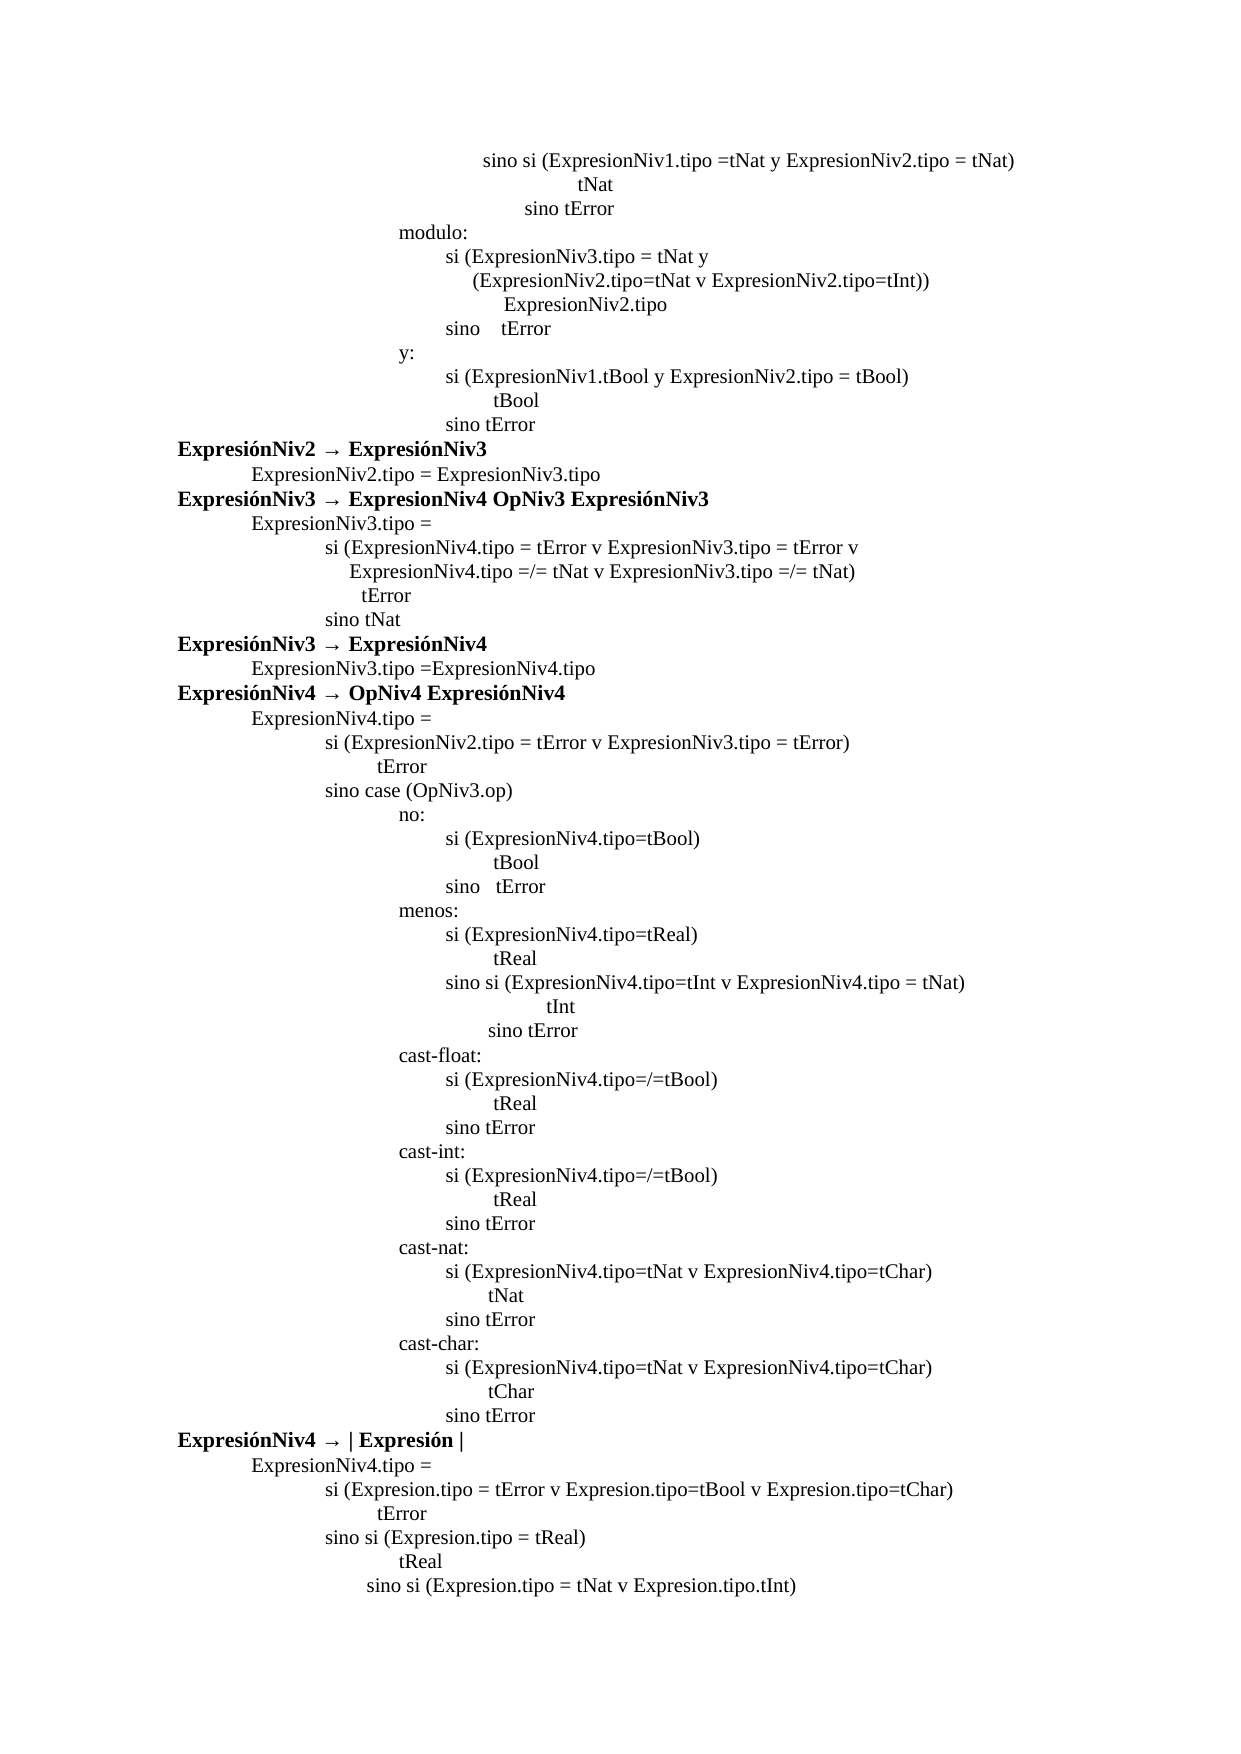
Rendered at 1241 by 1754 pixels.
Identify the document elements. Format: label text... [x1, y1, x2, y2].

text tError [177, 754, 1063, 778]
text no: [177, 802, 1063, 826]
text cast-nat: [177, 1235, 1063, 1259]
text si (ExpresionNiv4.tipo=tNat v ExpresionNiv4.tipo=tChar) [177, 1355, 1063, 1379]
text ExpresionNiv4.tipo =/= tNat v ExpresionNiv3.tipo =/= tNat) [177, 559, 1063, 583]
text sino tError [177, 1307, 1063, 1331]
text (ExpresionNiv2.tipo=tNat v ExpresionNiv2.tipo=tInt)) [177, 268, 1063, 292]
text ExpresionNiv3.tipo = [177, 511, 1063, 535]
text ExpresionNiv4.tipo = [177, 1453, 1063, 1477]
text modulo: [177, 220, 1063, 244]
text sino tError [177, 1211, 1063, 1235]
text cast-char: [177, 1331, 1063, 1355]
text tNat [177, 1283, 1063, 1307]
text si (ExpresionNiv3.tipo = tNat y [177, 244, 1063, 268]
text ExpresiónNiv4 → | Expresión | [177, 1427, 1063, 1453]
text si (ExpresionNiv4.tipo = tError v ExpresionNiv3.tipo = tError v [177, 535, 1063, 559]
text sino si (Expresion.tipo = tNat v Expresion.tipo.tInt) [177, 1573, 1063, 1597]
text sino tError [177, 316, 1063, 340]
text ExpresionNiv4.tipo = [177, 706, 1063, 730]
text si (ExpresionNiv4.tipo=/=tBool) [177, 1163, 1063, 1187]
text ExpresionNiv3.tipo =ExpresionNiv4.tipo [177, 656, 1063, 680]
text y: [177, 340, 1063, 364]
text cast-float: [177, 1042, 1063, 1067]
text sino tError [177, 1018, 1063, 1042]
text tError [177, 583, 1063, 607]
text ExpresiónNiv3 → ExpresiónNiv4 [177, 631, 1063, 656]
text ExpresionNiv2.tipo [177, 292, 1063, 316]
text tError [177, 1501, 1063, 1525]
text tReal [177, 1187, 1063, 1211]
text si (ExpresionNiv1.tBool y ExpresionNiv2.tipo = tBool) [177, 364, 1063, 388]
text tReal [177, 1549, 1063, 1573]
text tBool [177, 850, 1063, 874]
text sino tError [177, 412, 1063, 436]
text menos: [177, 898, 1063, 922]
text tNat [177, 172, 1063, 196]
text ExpresiónNiv2 → ExpresiónNiv3 [177, 436, 1063, 462]
text ExpresionNiv2.tipo = ExpresionNiv3.tipo [177, 462, 1063, 486]
text tReal [177, 1091, 1063, 1115]
text sino tError [177, 196, 1063, 220]
text ExpresiónNiv4 → OpNiv4 ExpresiónNiv4 [177, 680, 1063, 706]
text sino tNat [177, 607, 1063, 631]
text si (ExpresionNiv4.tipo=tReal) [177, 922, 1063, 946]
text ExpresiónNiv3 → ExpresionNiv4 OpNiv3 ExpresiónNiv3 [177, 486, 1063, 511]
text sino si (ExpresionNiv4.tipo=tInt v ExpresionNiv4.tipo = tNat) [177, 970, 1063, 994]
text sino case (OpNiv3.op) [177, 778, 1063, 802]
text si (ExpresionNiv4.tipo=/=tBool) [177, 1067, 1063, 1091]
text cast-int: [177, 1139, 1063, 1163]
text si (ExpresionNiv4.tipo=tNat v ExpresionNiv4.tipo=tChar) [177, 1259, 1063, 1283]
text sino si (Expresion.tipo = tReal) [177, 1525, 1063, 1549]
text sino si (ExpresionNiv1.tipo =tNat y ExpresionNiv2.tipo = tNat) [177, 148, 1063, 172]
text sino tError [177, 874, 1063, 898]
text si (Expresion.tipo = tError v Expresion.tipo=tBool v Expresion.tipo=tChar) [177, 1477, 1063, 1501]
text tChar [177, 1379, 1063, 1403]
text tBool [177, 388, 1063, 412]
text si (ExpresionNiv4.tipo=tBool) [177, 826, 1063, 850]
text tInt [177, 994, 1063, 1018]
text sino tError [177, 1403, 1063, 1427]
text si (ExpresionNiv2.tipo = tError v ExpresionNiv3.tipo = tError) [177, 730, 1063, 754]
text sino tError [177, 1115, 1063, 1139]
text tReal [177, 946, 1063, 970]
